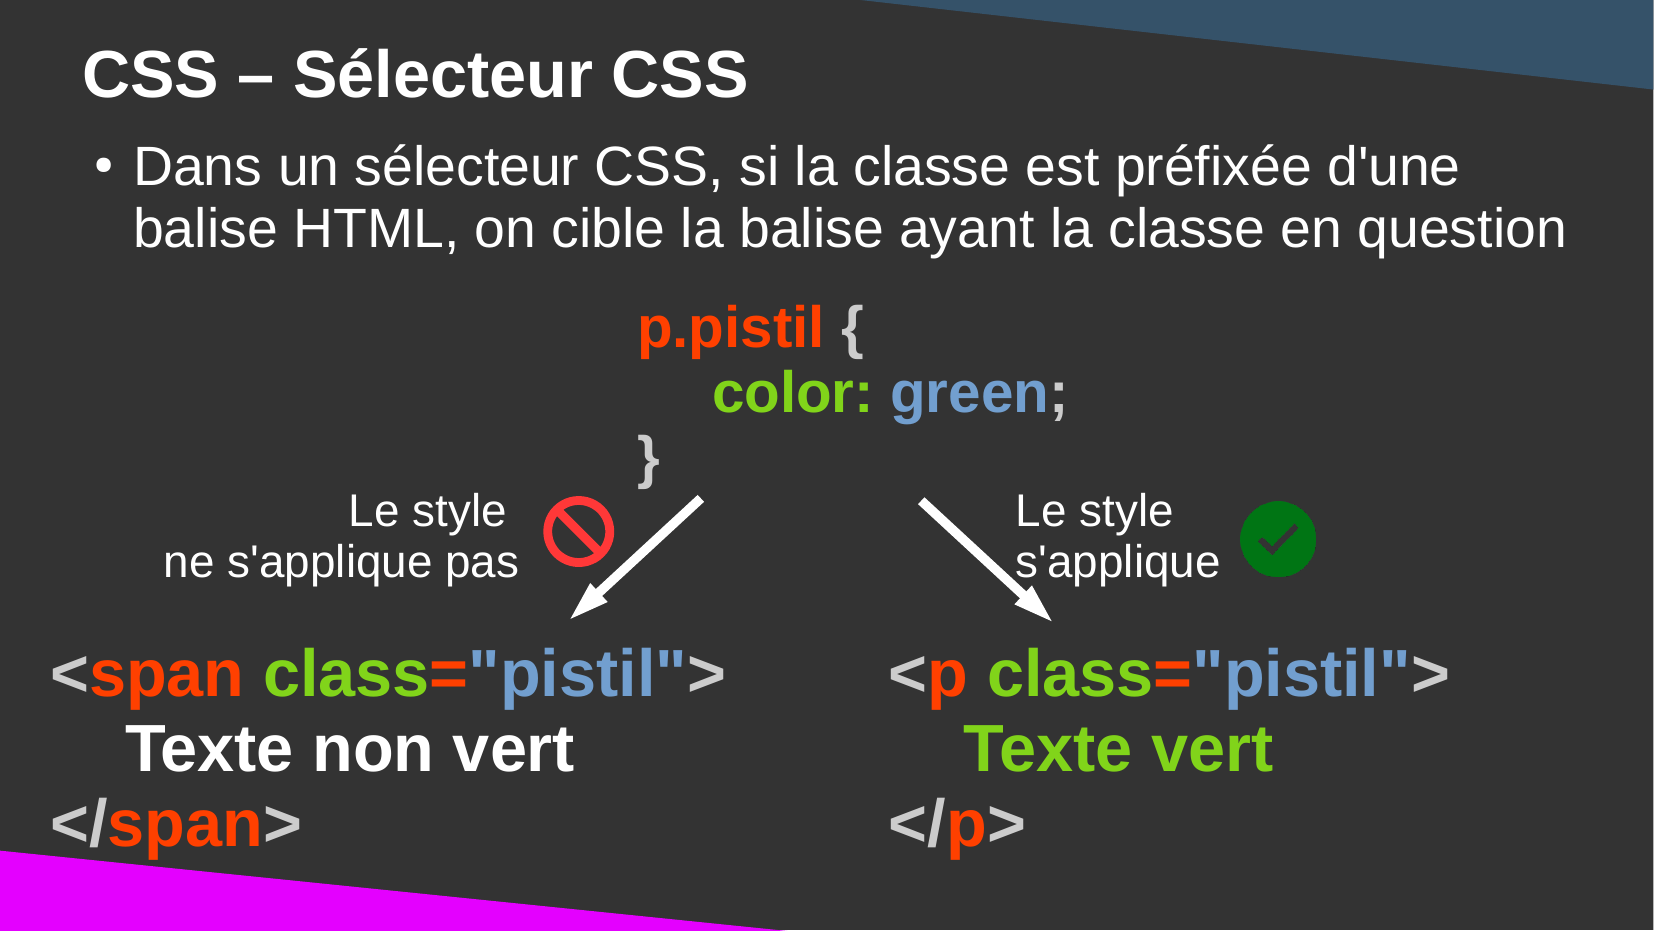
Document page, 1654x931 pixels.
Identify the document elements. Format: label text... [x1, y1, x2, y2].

title Le style ne s'applique pas [153, 484, 520, 588]
text_box [0, 850, 788, 931]
text_box <p class="pistil"> Texte vert </p> [874, 628, 1617, 869]
text_box <span class="pistil"> Texte non vert </span> [35, 628, 779, 869]
text_box [543, 496, 615, 567]
text_box [860, 0, 1654, 90]
title CSS – Sélecteur CSS [82, 37, 1571, 114]
picture [1240, 501, 1316, 577]
title Le style s'applique [1015, 484, 1382, 588]
list Dans un sélecteur CSS, si la classe est préfixée d'une balise HTML, on cible la balise ayant la classe en question [80, 135, 1605, 308]
text_box p.pistil { color: green; } [622, 287, 1099, 498]
